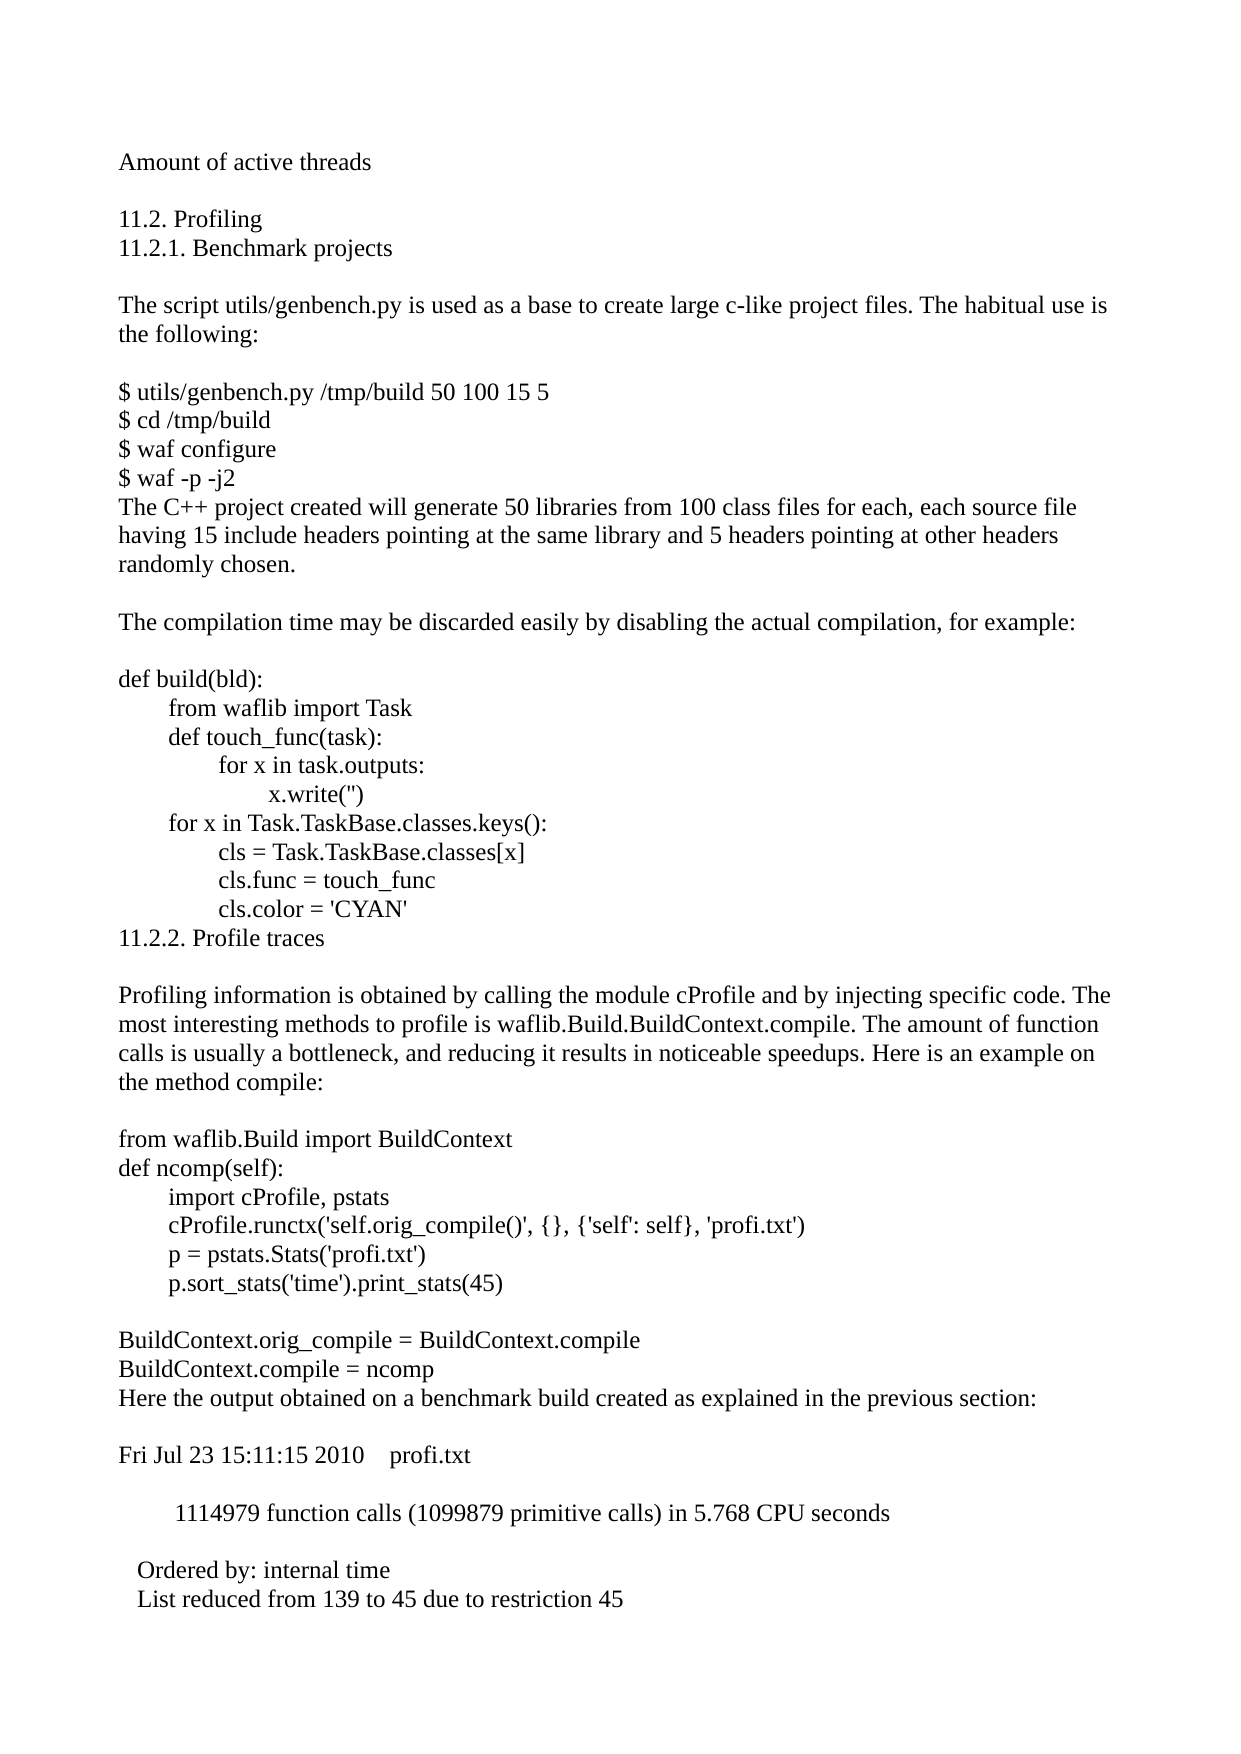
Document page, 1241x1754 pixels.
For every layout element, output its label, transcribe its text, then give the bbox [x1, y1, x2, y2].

text $ waf -p -j2 [118, 463, 1122, 492]
text 11.2. Profiling [118, 204, 1122, 233]
text $ waf configure [118, 434, 1122, 463]
text List reduced from 139 to 45 due to restriction 45 [118, 1584, 1122, 1613]
text cls.color = 'CYAN' [118, 894, 1122, 923]
text cProfile.runctx('self.orig_compile()', {}, {'self': self}, 'profi.txt') [118, 1211, 1122, 1239]
text p.sort_stats('time').print_stats(45) [118, 1268, 1122, 1297]
text Here the output obtained on a benchmark build created as explained in the previous section: [118, 1383, 1122, 1412]
text from waflib import Task [118, 693, 1122, 722]
text 11.2.1. Benchmark projects [118, 233, 1122, 262]
text $ utils/genbench.py /tmp/build 50 100 15 5 [118, 377, 1122, 406]
text def build(bld): [118, 664, 1122, 693]
text for x in task.outputs: [118, 751, 1122, 779]
text BuildContext.compile = ncomp [118, 1354, 1122, 1383]
text Fri Jul 23 15:11:15 2010 profi.txt [118, 1441, 1122, 1469]
text The compilation time may be discarded easily by disabling the actual compilation, for example: [118, 607, 1122, 636]
text cls.func = touch_func [118, 866, 1122, 894]
text x.write('') [118, 779, 1122, 808]
text def ncomp(self): [118, 1153, 1122, 1182]
text Profiling information is obtained by calling the module cProfile and by injecting specific code. The most interesting methods to profile is waflib.Build.BuildContext.compile. The amount of function calls is usually a bottleneck, and reducing it results in noticeable speedups. Here is an example on the method compile: [118, 981, 1122, 1096]
text 1114979 function calls (1099879 primitive calls) in 5.768 CPU seconds [118, 1498, 1122, 1527]
text 11.2.2. Profile traces [118, 923, 1122, 952]
text def touch_func(task): [118, 722, 1122, 751]
text from waflib.Build import BuildContext [118, 1124, 1122, 1153]
text The script utils/genbench.py is used as a base to create large c-like project files. The habitual use is the following: [118, 291, 1122, 348]
text cls = Task.TaskBase.classes[x] [118, 837, 1122, 866]
text Amount of active threads [118, 147, 1122, 176]
text $ cd /tmp/build [118, 406, 1122, 434]
text Ordered by: internal time [118, 1556, 1122, 1584]
text for x in Task.TaskBase.classes.keys(): [118, 808, 1122, 837]
text The C++ project created will generate 50 libraries from 100 class files for each, each source file having 15 include headers pointing at the same library and 5 headers pointing at other headers randomly chosen. [118, 492, 1122, 578]
text p = pstats.Stats('profi.txt') [118, 1239, 1122, 1268]
text BuildContext.orig_compile = BuildContext.compile [118, 1326, 1122, 1354]
text import cProfile, pstats [118, 1182, 1122, 1211]
